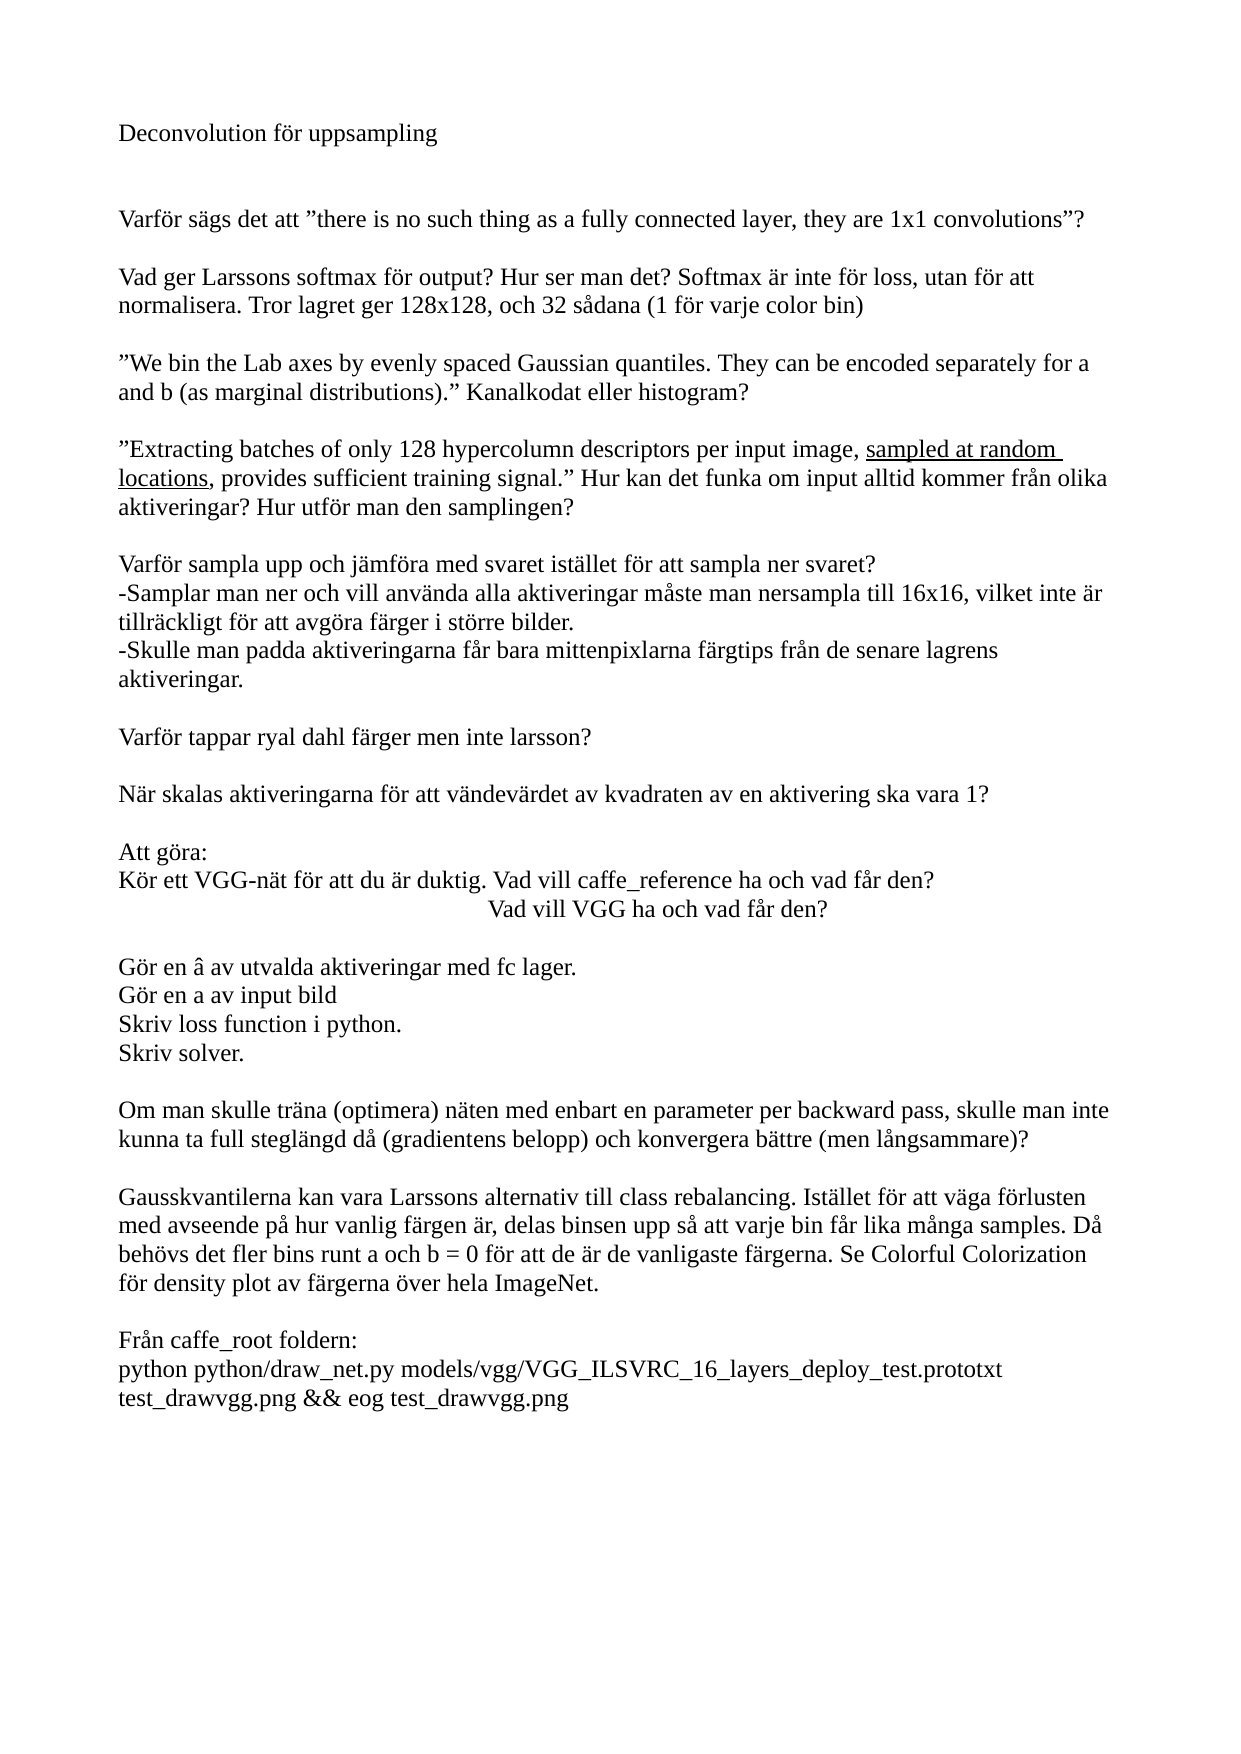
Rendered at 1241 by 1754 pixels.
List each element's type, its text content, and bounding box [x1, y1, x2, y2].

text Varför sampla upp och jämföra med svaret istället för att sampla ner svaret? [118, 549, 1122, 578]
text python python/draw_net.py models/vgg/VGG_ILSVRC_16_layers_deploy_test.prototxt test_drawvgg.png && eog test_drawvgg.png [118, 1354, 1122, 1412]
text ”Extracting batches of only 128 hypercolumn descriptors per input image, sampled at random locations, provides sufficient training signal.” Hur kan det funka om input alltid kommer från olika aktiveringar? Hur utför man den samplingen? [118, 434, 1122, 521]
text Att göra: [118, 837, 1122, 866]
text Gausskvantilerna kan vara Larssons alternativ till class rebalancing. Istället för att väga förlusten med avseende på hur vanlig färgen är, delas binsen upp så att varje bin får lika många samples. Då behövs det fler bins runt a och b = 0 för att de är de vanligaste färgerna. Se Colorful Colorization för density plot av färgerna över hela ImageNet. [118, 1182, 1122, 1297]
text Om man skulle träna (optimera) näten med enbart en parameter per backward pass, skulle man inte kunna ta full steglängd då (gradientens belopp) och konvergera bättre (men långsammare)? [118, 1096, 1122, 1153]
text Varför sägs det att ”there is no such thing as a fully connected layer, they are 1x1 convolutions”? [118, 204, 1122, 233]
text ”We bin the Lab axes by evenly spaced Gaussian quantiles. They can be encoded separately for a and b (as marginal distributions).” Kanalkodat eller histogram? [118, 348, 1122, 406]
text Deconvolution för uppsampling [118, 118, 1122, 147]
text Kör ett VGG-nät för att du är duktig. Vad vill caffe_reference ha och vad får den? [118, 866, 1122, 894]
text -Skulle man padda aktiveringarna får bara mittenpixlarna färgtips från de senare lagrens aktiveringar. [118, 636, 1122, 693]
text När skalas aktiveringarna för att vändevärdet av kvadraten av en aktivering ska vara 1? [118, 779, 1122, 808]
text Skriv loss function i python. [118, 1009, 1122, 1038]
text Gör en a av input bild [118, 981, 1122, 1009]
text Från caffe_root foldern: [118, 1326, 1122, 1354]
text Skriv solver. [118, 1038, 1122, 1067]
text Gör en â av utvalda aktiveringar med fc lager. [118, 952, 1122, 981]
text Vad ger Larssons softmax för output? Hur ser man det? Softmax är inte för loss, utan för att normalisera. Tror lagret ger 128x128, och 32 sådana (1 för varje color bin) [118, 262, 1122, 319]
text Vad vill VGG ha och vad får den? [118, 894, 1122, 923]
text Varför tappar ryal dahl färger men inte larsson? [118, 722, 1122, 751]
text -Samplar man ner och vill använda alla aktiveringar måste man nersampla till 16x16, vilket inte är tillräckligt för att avgöra färger i större bilder. [118, 578, 1122, 636]
